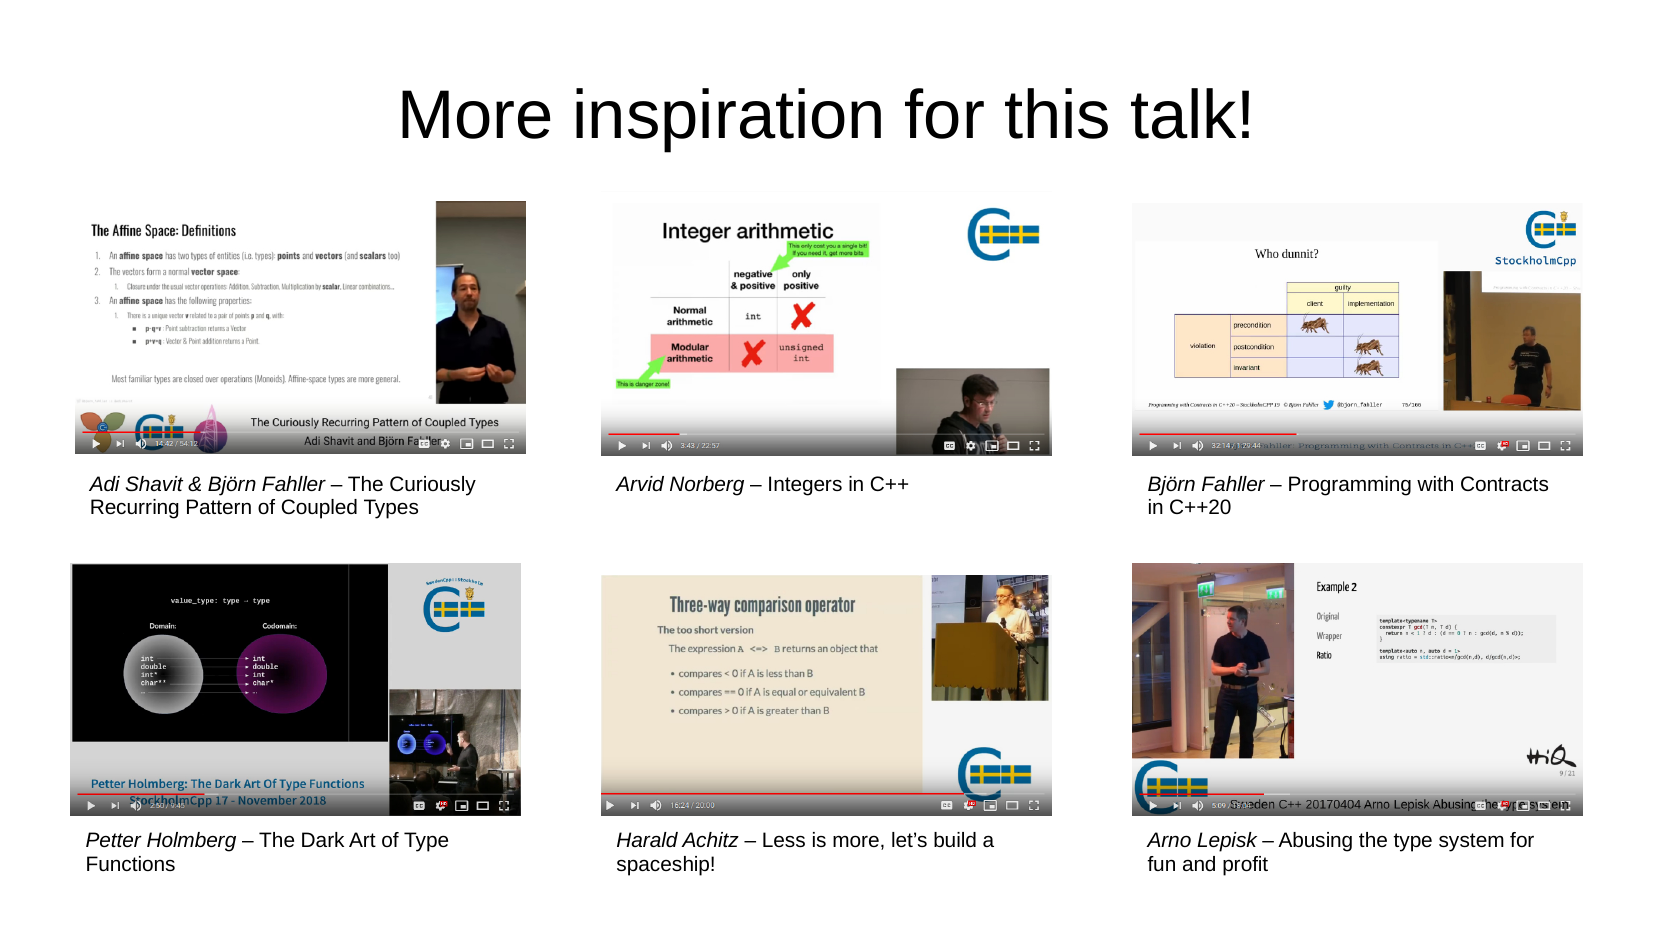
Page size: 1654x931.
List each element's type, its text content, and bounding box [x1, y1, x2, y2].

text_box Harald Achitz – Less is more, let’s build a spaceship! [601, 821, 1052, 883]
picture [75, 201, 526, 454]
text_box Arno Lepisk – Abusing the type system for fun and profit [1132, 821, 1583, 883]
picture [1132, 563, 1583, 816]
picture [601, 191, 1052, 456]
text_box Adi Shavit & Björn Fahller – The Curiously Recurring Pattern of Coupled Types [75, 465, 526, 527]
text_box Petter Holmberg – The Dark Art of Type Functions [70, 821, 521, 883]
picture [1132, 203, 1583, 456]
text_box Björn Fahller – Programming with Contracts in C++20 [1132, 465, 1583, 527]
picture [601, 575, 1052, 816]
picture [70, 563, 521, 816]
text_box Arvid Norberg – Integers in C++ [601, 465, 1052, 527]
title More inspiration for this talk! [82, 37, 1571, 193]
